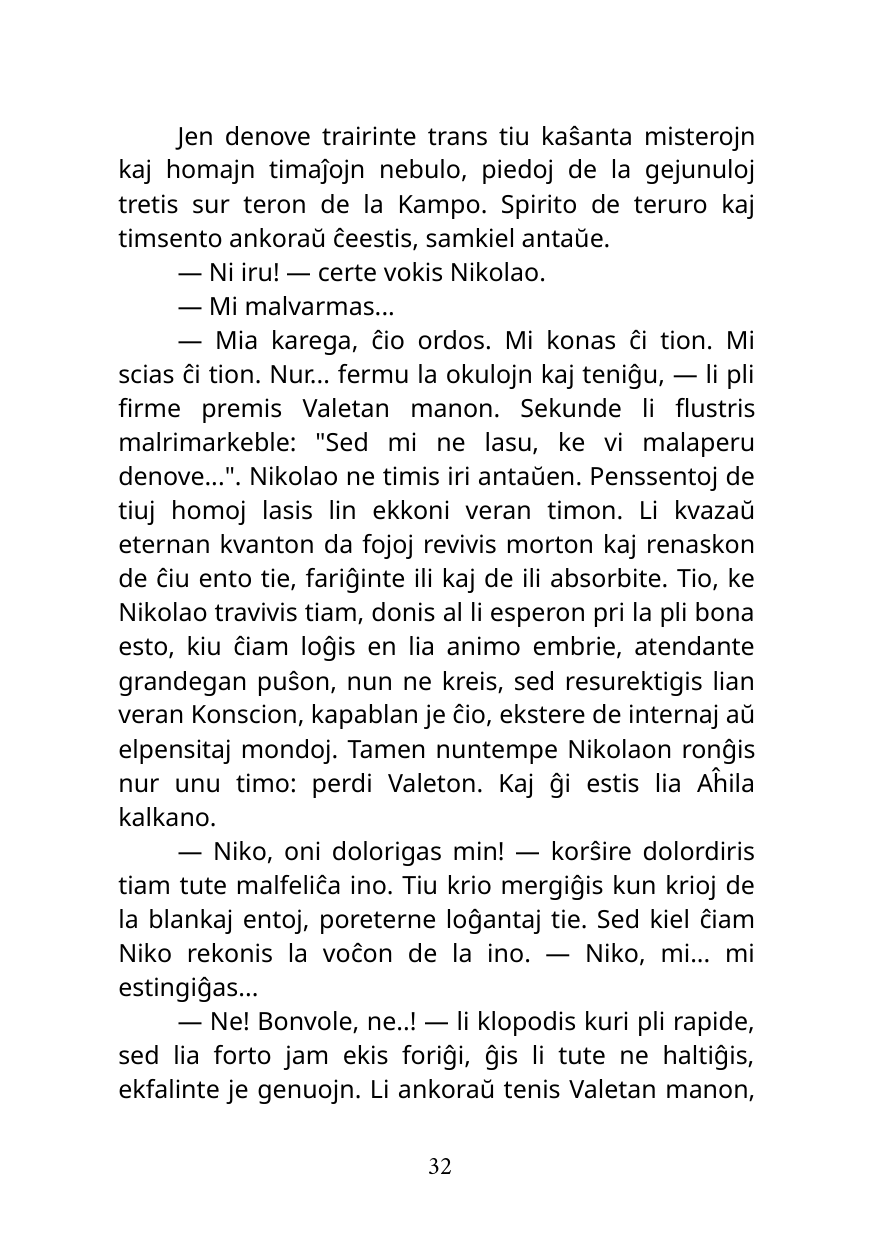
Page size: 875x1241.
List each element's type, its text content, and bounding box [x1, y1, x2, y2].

text Jen denove trairinte trans tiu kaŝanta misterojn kaj homajn timaĵojn nebulo, piedoj de la gejunuloj tretis sur teron de la Kampo. Spirito de teruro kaj timsento ankoraŭ ĉeestis, samkiel antaŭe. [118, 118, 756, 254]
text — Ne! Bonvole, ne..! — li klopodis kuri pli rapide, sed lia forto jam ekis foriĝi, ĝis li tute ne haltiĝis, ekfalinte je genuojn. Li ankoraŭ tenis Valetan manon, [118, 1004, 756, 1106]
text — Mi malvarmas... [118, 288, 756, 322]
text — Mia karega, ĉio ordos. Mi konas ĉi tion. Mi scias ĉi tion. Nur... fermu la okulojn kaj teniĝu, — li pli firme premis Valetan manon. Sekunde li flustris malrimarkeble: "Sed mi ne lasu, ke vi malaperu denove...". Nikolao ne timis iri antaŭen. Penssentoj de tiuj homoj lasis lin ekkoni veran timon. Li kvazaŭ eternan kvanton da fojoj revivis morton kaj renaskon de ĉiu ento tie, fariĝinte ili kaj de ili absorbite. Tio, ke Nikolao travivis tiam, donis al li esperon pri la pli bona esto, kiu ĉiam loĝis en lia animo embrie, atendante grandegan puŝon, nun ne kreis, sed resurektigis lian veran Konscion, kapablan je ĉio, ekstere de internaj aŭ elpensitaj mondoj. Tamen nuntempe Nikolaon ronĝis nur unu timo: perdi Valeton. Kaj ĝi estis lia Aĥila kalkano. [118, 322, 756, 833]
text — Ni iru! — certe vokis Nikolao. [118, 254, 756, 288]
text — Niko, oni dolorigas min! — korŝire dolordiris tiam tute malfeliĉa ino. Tiu krio mergiĝis kun krioj de la blankaj entoj, poreterne loĝantaj tie. Sed kiel ĉiam Niko rekonis la voĉon de la ino. — Niko, mi... mi estingiĝas... [118, 833, 756, 1004]
